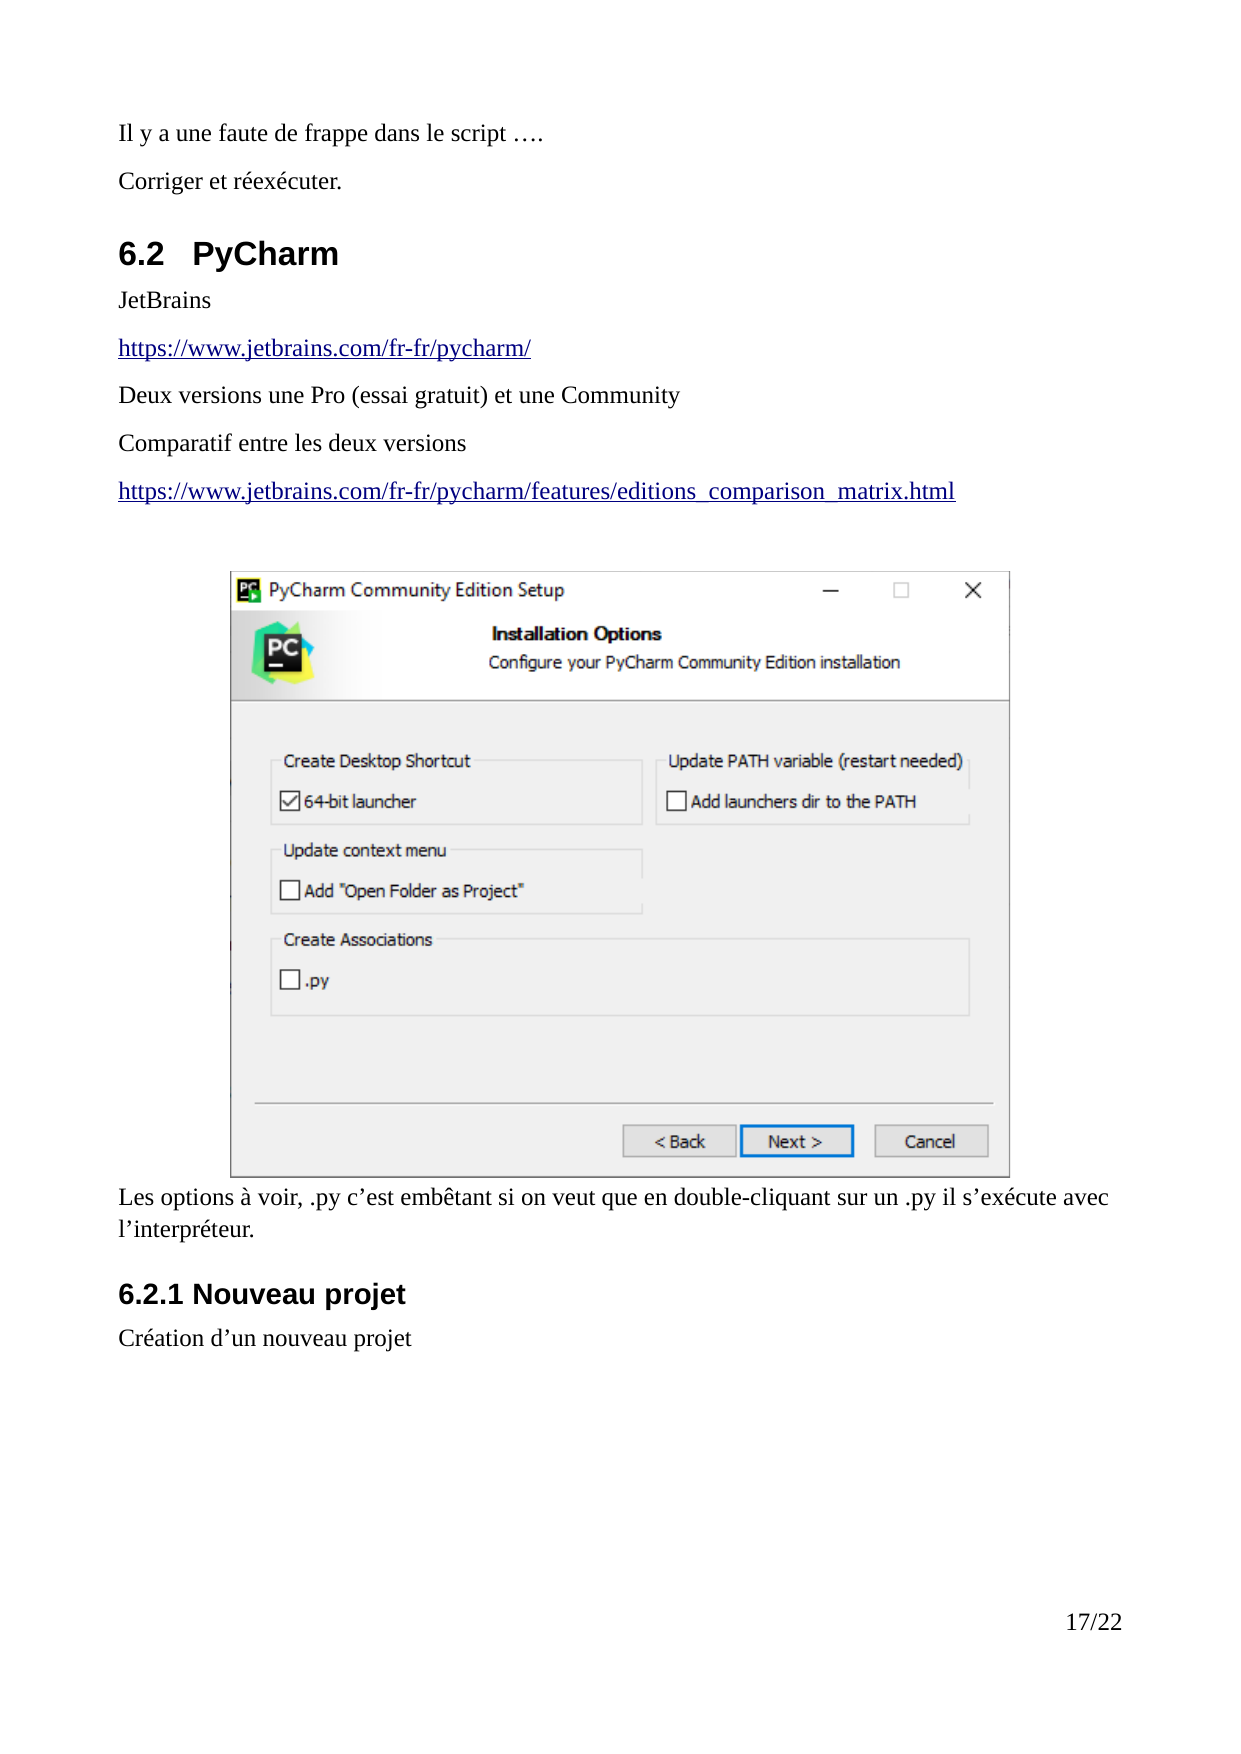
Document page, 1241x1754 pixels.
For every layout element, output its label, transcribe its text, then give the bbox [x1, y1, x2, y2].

subtitle PyCharm [118, 234, 1122, 273]
text https://www.jetbrains.com/fr-fr/pycharm/features/editions_comparison_matrix.html [118, 476, 1122, 504]
text Création d’un nouveau projet [118, 1323, 1122, 1352]
picture [230, 571, 1011, 1178]
text Comparatif entre les deux versions [118, 428, 1122, 457]
text Les options à voir, .py c’est embêtant si on veut que en double-cliquant sur un .py il s’exécute avec l’interpréteur. [118, 1015, 1122, 1243]
subtitle Nouveau projet [118, 1277, 1122, 1311]
text Deux versions une Pro (essai gratuit) et une Community [118, 381, 1122, 409]
text Corriger et réexécuter. [118, 166, 1122, 194]
text https://www.jetbrains.com/fr-fr/pycharm/ [118, 333, 1122, 362]
text Il y a une faute de frappe dans le script …. [118, 118, 1122, 147]
text JetBrains [118, 285, 1122, 314]
